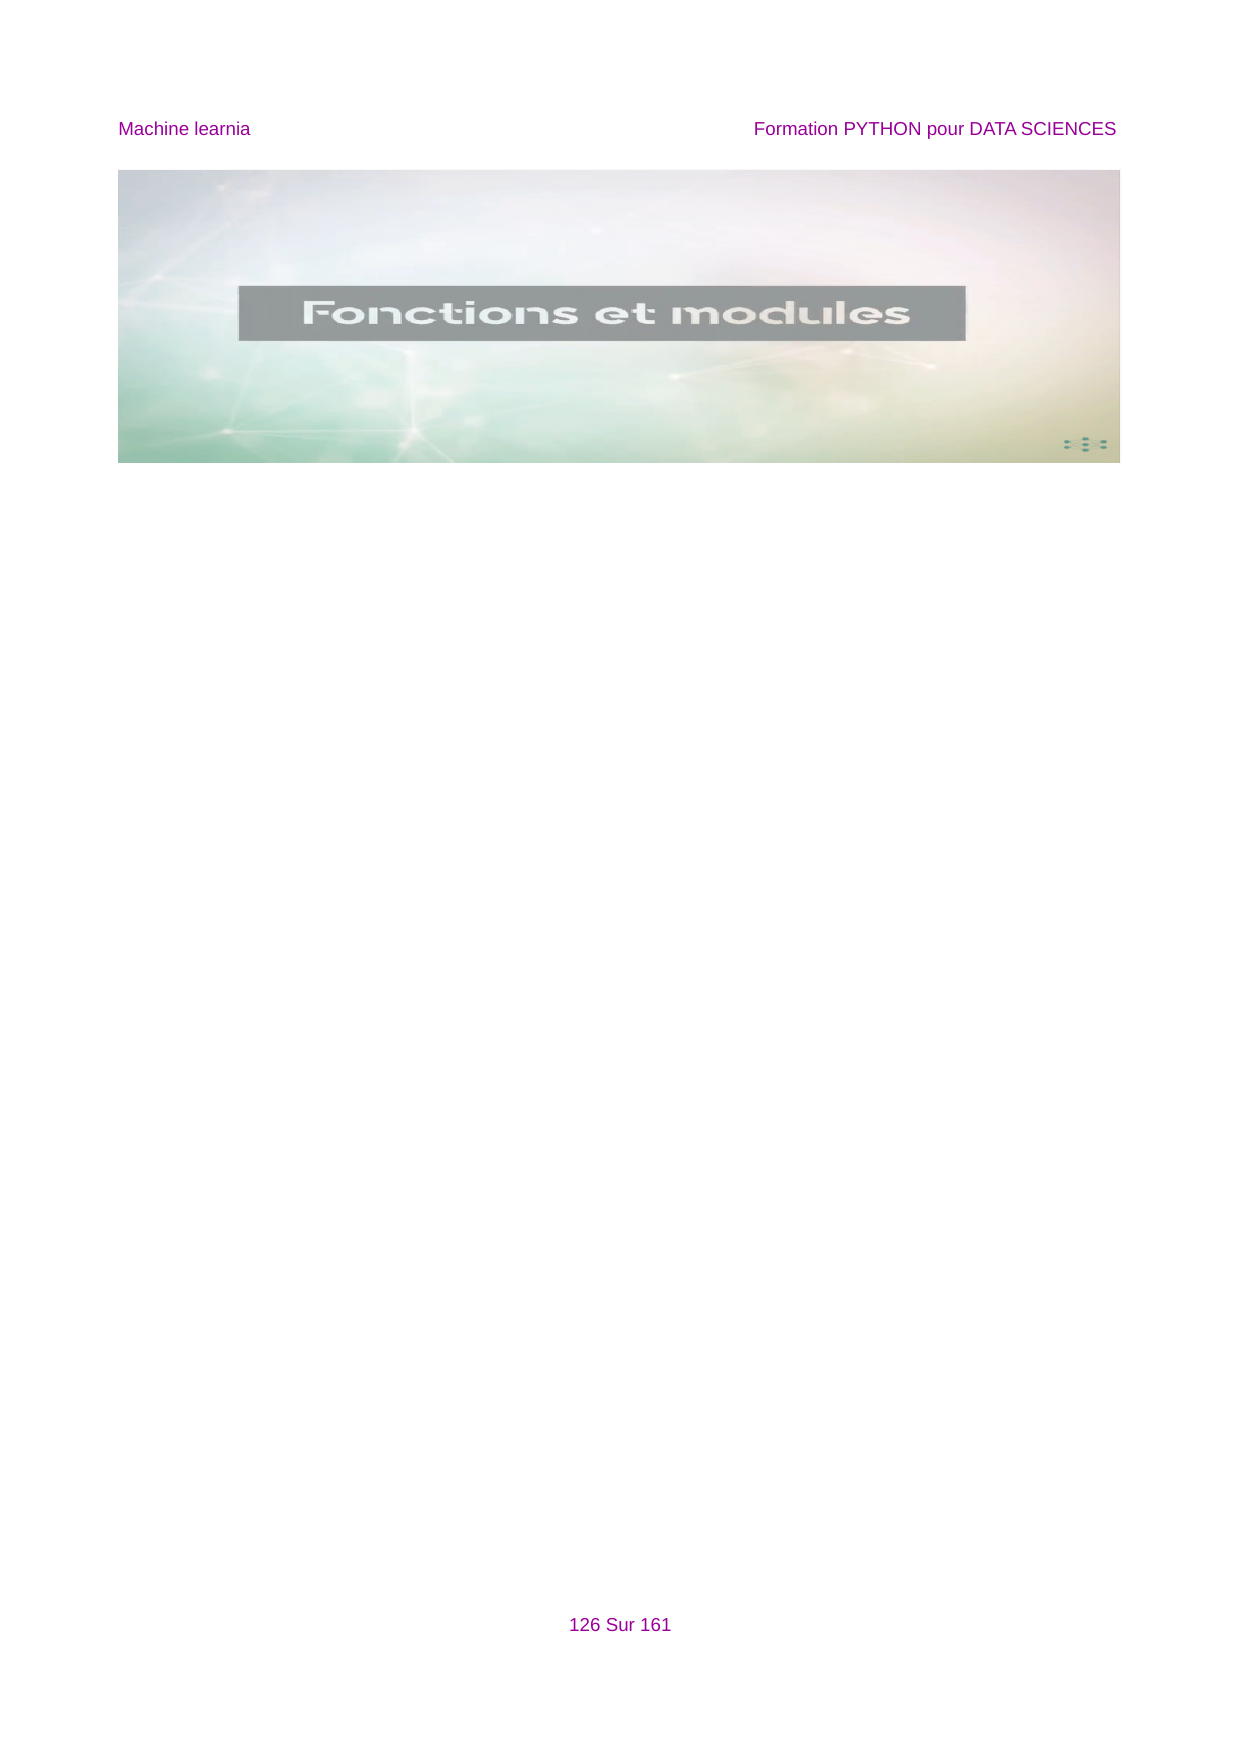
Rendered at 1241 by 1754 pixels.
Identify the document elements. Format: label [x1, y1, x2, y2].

picture [118, 169, 1122, 463]
